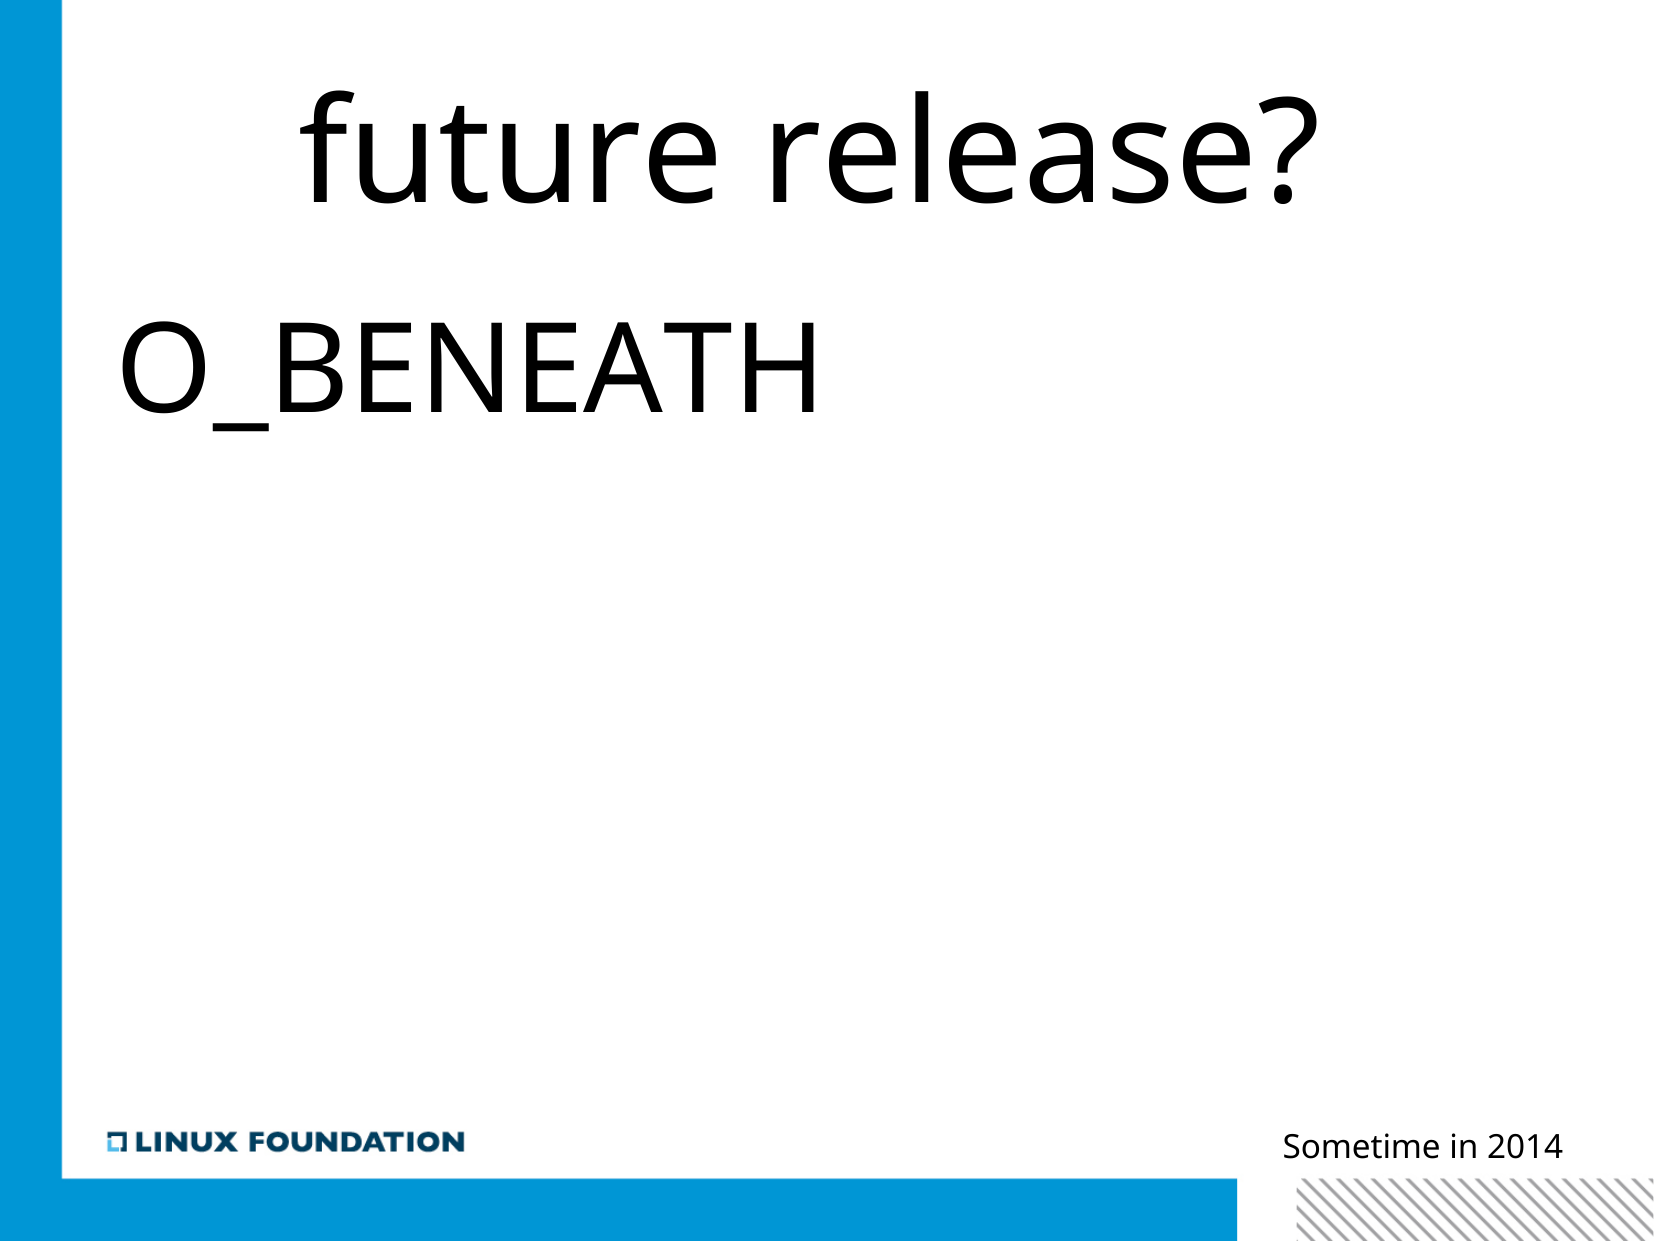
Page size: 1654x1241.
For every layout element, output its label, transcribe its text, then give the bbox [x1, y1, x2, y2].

text_box O_BENEATH [100, 271, 878, 905]
picture [62, 0, 1654, 1241]
text_box Sometime in 2014 [1267, 1115, 1588, 1170]
text_box future release? [283, 39, 1370, 230]
